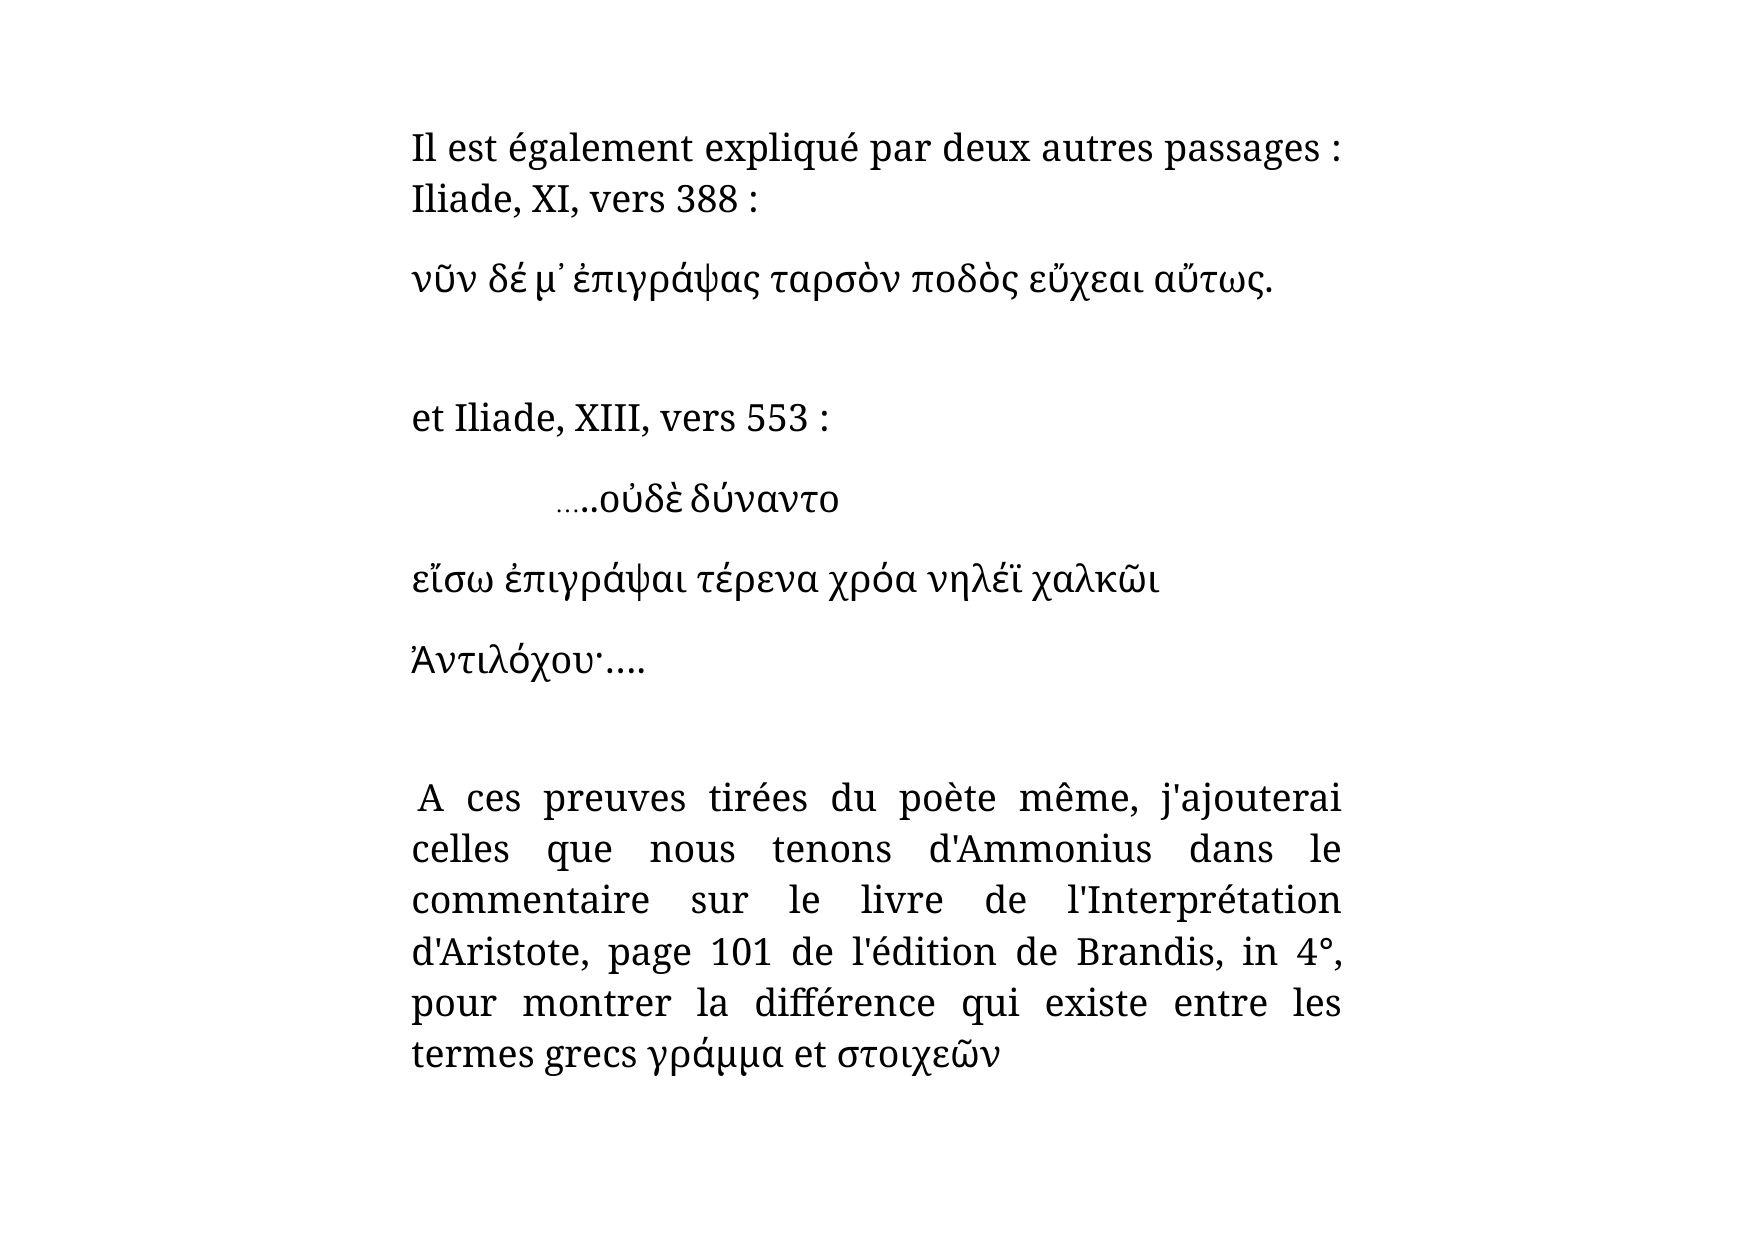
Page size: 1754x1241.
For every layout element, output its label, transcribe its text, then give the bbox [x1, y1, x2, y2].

table_header Il est également expliqué par deux autres passages : Iliade, XI, vers 388 : νῦν δέ μ᾽ ἐπιγράψας ταρσὸν ποδὸς εὔχεαι αὔτως. et Iliade, XIII, vers 553 : …..οὐδὲ δύναντο εἴσω ἐπιγράψαι τέρενα χρόα νηλέϊ χαλκῶι Ἀντιλόχου·…. A ces preuves tirées du poète même, j'ajouterai celles que nous tenons d'Ammonius dans le commentaire sur le livre de l'Interprétation d'Aristote, page 101 de l'édition de Brandis, in 4°, pour montrer la différence qui existe entre les termes grecs γράμμα et στοιχεῶν [408, 118, 1346, 1110]
